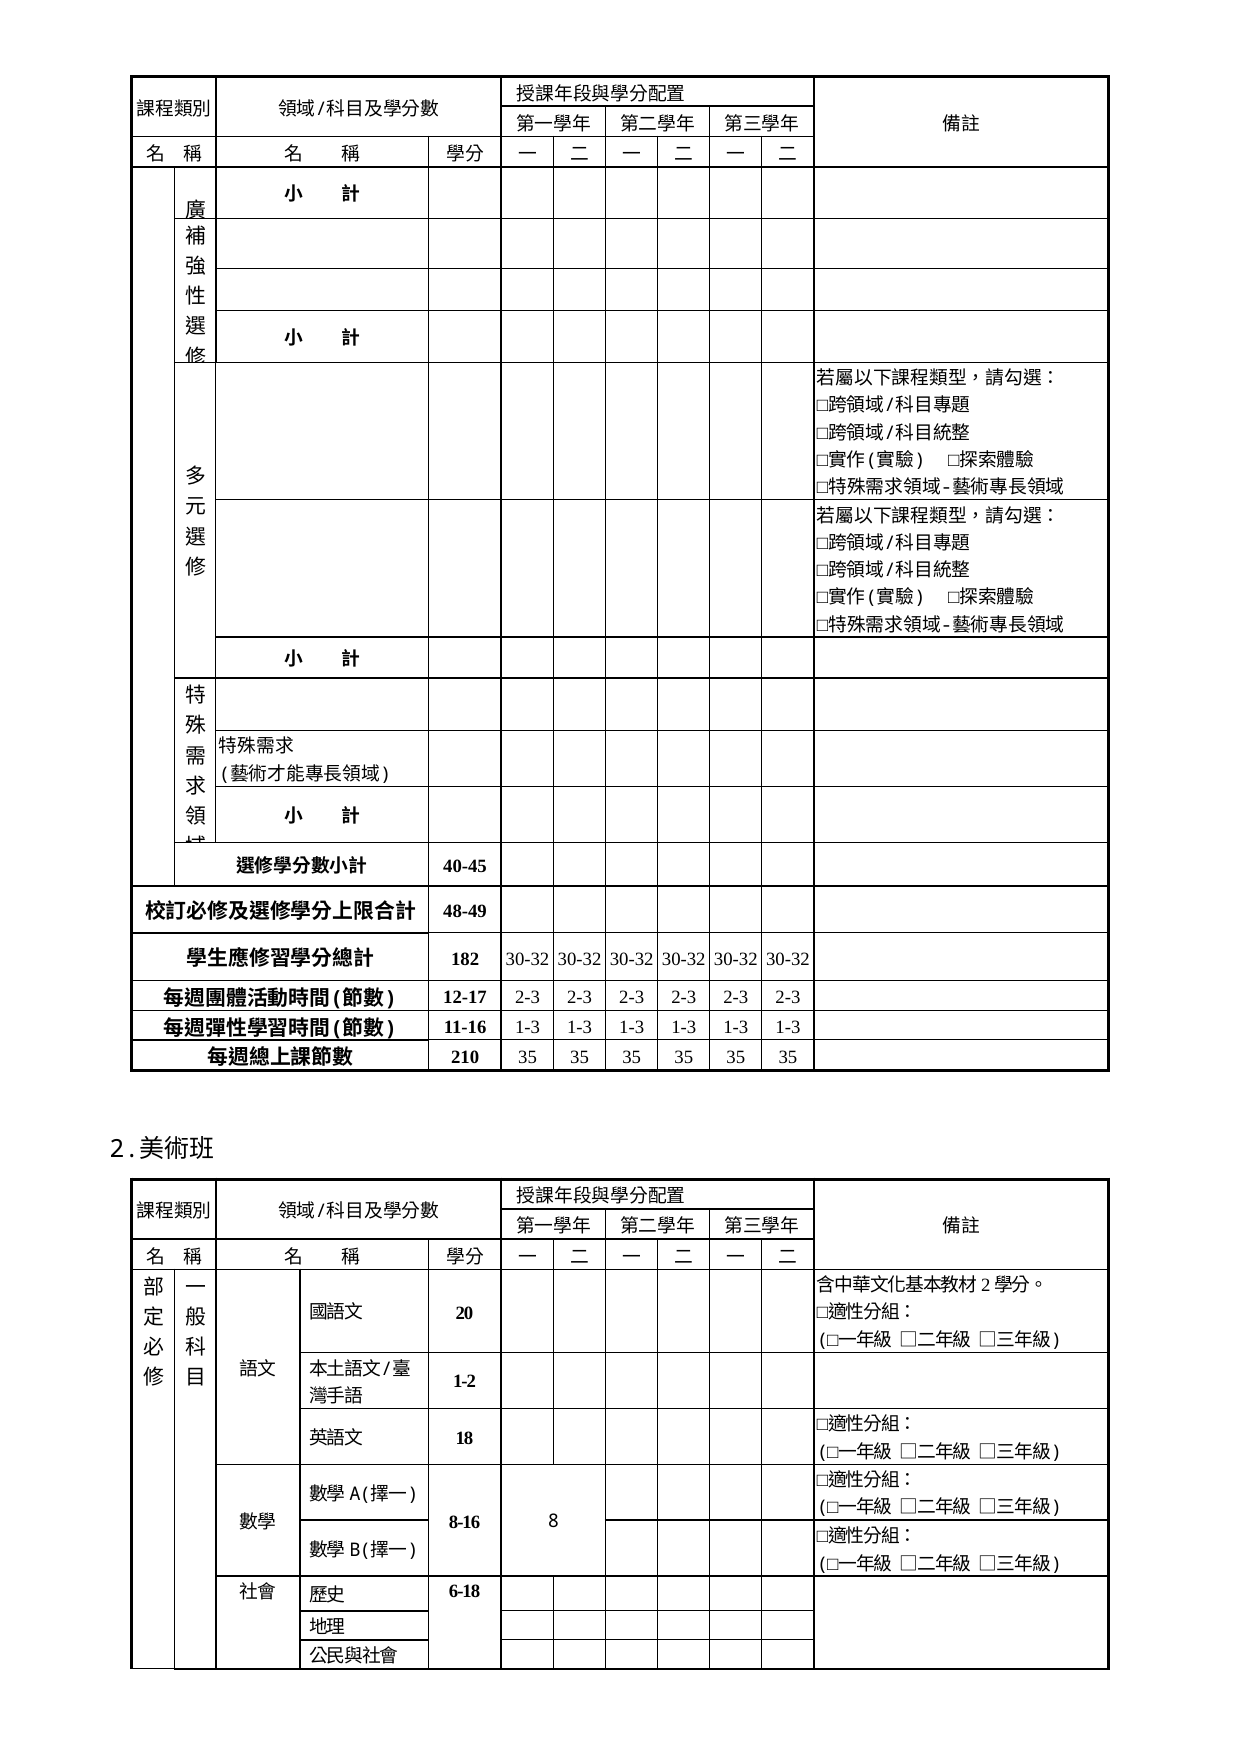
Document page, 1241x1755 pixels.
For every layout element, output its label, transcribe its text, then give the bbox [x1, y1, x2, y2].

table_cell [606, 311, 657, 361]
table_cell 含中華文化基本教材2 學分。 □適性分組： (□一年級 □二年級 □三年級) [815, 1270, 1107, 1352]
table_cell 二 [554, 1240, 605, 1268]
table_cell [554, 1353, 605, 1407]
table_cell [502, 168, 553, 217]
table_cell [606, 269, 657, 310]
table_header 領域/科目及學分數 [217, 1181, 500, 1238]
table_cell [502, 269, 553, 310]
table_cell [502, 1270, 553, 1352]
table_cell [762, 887, 813, 932]
table_cell [606, 1577, 657, 1610]
table_cell [710, 731, 761, 786]
table_cell 18 [429, 1409, 500, 1463]
table_header 備註 [815, 78, 1107, 166]
table_cell 一 [502, 137, 553, 166]
table_cell [658, 363, 709, 499]
table_cell 國語文 [301, 1270, 428, 1352]
table_cell 20 [429, 1270, 500, 1352]
table_cell [815, 679, 1107, 729]
table_cell [710, 1577, 761, 1610]
table_cell [815, 219, 1107, 268]
table_cell 學分 [429, 1240, 500, 1268]
table_cell 1-3 [606, 1011, 657, 1039]
table_cell [815, 1577, 1107, 1668]
table_cell 學生應修習學分總計 [133, 934, 428, 979]
table_cell 2-3 [606, 981, 657, 1010]
table_cell 一 [606, 137, 657, 166]
table_cell 每週團體活動時間(節數) [133, 981, 428, 1010]
table_cell 英語文 [301, 1409, 428, 1463]
table_cell [429, 638, 500, 677]
table_cell [658, 1409, 709, 1463]
table_cell 名 稱 [217, 137, 428, 166]
table_cell [710, 1270, 761, 1352]
table_cell [710, 1521, 761, 1575]
table_cell 1-3 [554, 1011, 605, 1039]
table_cell 數學B(擇一) [301, 1521, 428, 1575]
table_cell 數學A(擇一) [301, 1465, 428, 1519]
table_cell 第三學年 [710, 1210, 813, 1238]
table_cell 每週彈性學習時間(節數) [133, 1011, 428, 1039]
table_cell [658, 311, 709, 361]
table_cell [554, 843, 605, 885]
table_cell [815, 787, 1107, 842]
table_cell [710, 1611, 761, 1639]
table_cell [502, 363, 553, 499]
table_cell [502, 679, 553, 729]
table_cell 選修學分數小計 [175, 843, 428, 885]
table_cell [429, 168, 500, 217]
table_cell [710, 1409, 761, 1463]
table_cell 12-17 [429, 981, 500, 1010]
table_cell 第二學年 [606, 1210, 709, 1238]
table_cell 公民與社會 [301, 1641, 428, 1668]
table_cell [216, 363, 428, 499]
table_cell [710, 787, 761, 842]
table_cell [658, 731, 709, 786]
table_cell [658, 1577, 709, 1610]
table_cell 小 計 [216, 638, 428, 677]
table_cell [658, 1611, 709, 1639]
table_cell [554, 311, 605, 361]
table_cell [710, 638, 761, 677]
table_cell [815, 1040, 1107, 1069]
table_cell 補強性選修 [175, 219, 215, 361]
table_cell [658, 269, 709, 310]
table_cell [658, 1521, 709, 1575]
table_cell 182 [429, 933, 500, 979]
table_cell [762, 1611, 813, 1639]
table_cell [762, 1521, 813, 1575]
table_cell [658, 1270, 709, 1352]
table_cell [762, 1640, 813, 1668]
table_cell [658, 1465, 709, 1519]
table_cell [815, 731, 1107, 786]
table_cell 2-3 [658, 981, 709, 1010]
table_cell 學分 [429, 137, 500, 166]
table_cell 地理 [301, 1612, 428, 1639]
table_cell [554, 1640, 605, 1668]
table_cell [429, 363, 500, 499]
table_cell [429, 500, 500, 636]
table_cell [502, 1611, 553, 1639]
table_cell □適性分組： (□一年級 □二年級 □三年級) [815, 1465, 1107, 1519]
table_cell [658, 500, 709, 636]
table_cell [554, 1577, 605, 1610]
table_cell 小 計 [216, 787, 428, 842]
table_cell [762, 1577, 813, 1610]
table_cell [762, 787, 813, 842]
table_cell [502, 731, 553, 786]
table_cell [554, 500, 605, 636]
table_cell 第一學年 [502, 107, 605, 136]
table_cell 1-2 [429, 1353, 500, 1407]
table_cell [502, 311, 553, 361]
table_cell [762, 843, 813, 885]
table_cell [554, 168, 605, 217]
table_cell 35 [554, 1040, 605, 1069]
table_cell [762, 1465, 813, 1519]
table_cell [762, 311, 813, 361]
table_cell [762, 168, 813, 217]
table_cell [554, 638, 605, 677]
table_cell [815, 311, 1107, 361]
table_cell 若屬以下課程類型，請勾選： □跨領域/科目專題 □跨領域/科目統整 □實作(實驗) □探索體驗 □特殊需求領域-藝術專長領域 [815, 500, 1107, 636]
table_cell [762, 731, 813, 786]
table_cell [554, 1611, 605, 1639]
table_cell 二 [658, 137, 709, 166]
table_cell [554, 219, 605, 268]
table_cell [658, 219, 709, 268]
table_cell [554, 1270, 605, 1352]
table_cell 名 稱 [133, 1240, 215, 1268]
table_cell 第一學年 [502, 1210, 605, 1238]
table_cell [815, 843, 1107, 885]
table_cell [502, 1640, 553, 1668]
table_cell [710, 500, 761, 636]
table_cell 一 [710, 1240, 761, 1268]
table_header 課程類別 [133, 78, 215, 136]
table_cell 6-18 [429, 1577, 500, 1668]
table_cell [658, 787, 709, 842]
table_cell 2-3 [710, 981, 761, 1010]
table_cell 二 [762, 1240, 813, 1268]
table_cell [658, 1640, 709, 1668]
table_cell 35 [606, 1040, 657, 1069]
table_cell [762, 219, 813, 268]
text 2.美術班 [109, 1129, 1181, 1165]
table_cell 加深加廣選修 [175, 168, 215, 217]
table_cell 數學 [217, 1465, 299, 1575]
table_cell [710, 887, 761, 932]
table_cell 30-32 [658, 933, 709, 979]
table_cell 每週總上課節數 [133, 1041, 428, 1069]
table_cell 30-32 [710, 933, 761, 979]
table_cell [606, 638, 657, 677]
table_cell □適性分組： (□一年級 □二年級 □三年級) [815, 1521, 1107, 1575]
table_cell 小 計 [217, 311, 428, 361]
table_cell 第二學年 [606, 107, 709, 136]
table_cell 名 稱 [133, 137, 215, 166]
table_cell 特殊需求領域 [175, 679, 215, 842]
table_cell [762, 638, 813, 677]
table_cell [502, 1409, 553, 1463]
table_cell 1-3 [762, 1011, 813, 1039]
table_cell 2-3 [762, 981, 813, 1010]
table_cell 小 計 [217, 168, 428, 217]
table_cell [502, 219, 553, 268]
table_cell [429, 679, 500, 729]
table_cell [710, 219, 761, 268]
table_cell 35 [710, 1040, 761, 1069]
table_cell 1-3 [658, 1011, 709, 1039]
table_cell 30-32 [606, 933, 657, 979]
table_cell 8 [502, 1465, 605, 1575]
table_cell 2-3 [554, 981, 605, 1010]
table_cell 30-32 [554, 933, 605, 979]
table_cell 第三學年 [710, 107, 813, 136]
table_header 領域/科目及學分數 [217, 78, 500, 136]
table_header 課程類別 [133, 1181, 215, 1238]
table_cell [710, 1353, 761, 1407]
table_cell [606, 1353, 657, 1407]
table_cell [658, 638, 709, 677]
table_cell 1-3 [502, 1011, 553, 1039]
table_cell 語文 [217, 1270, 299, 1463]
table_cell 二 [658, 1240, 709, 1268]
table_cell [815, 269, 1107, 310]
table_cell [658, 887, 709, 932]
table_cell [502, 843, 553, 885]
table_header 授課年段與學分配置 [502, 1181, 813, 1208]
table_cell [710, 1640, 761, 1668]
table_cell [658, 1353, 709, 1407]
table_cell 40-45 [429, 843, 500, 885]
table_cell 2-3 [502, 981, 553, 1010]
table_cell [133, 168, 174, 885]
table_cell [554, 787, 605, 842]
table_cell 35 [502, 1040, 553, 1069]
table_cell □適性分組： (□一年級 □二年級 □三年級) [815, 1409, 1107, 1463]
table_cell [606, 1611, 657, 1639]
table_cell 二 [762, 137, 813, 166]
table_cell [502, 638, 553, 677]
table_cell 35 [658, 1040, 709, 1069]
table_cell 8-16 [429, 1465, 500, 1575]
table_cell [710, 679, 761, 729]
table_cell [429, 787, 500, 842]
table_cell [554, 1409, 605, 1463]
table_cell [216, 679, 428, 729]
table_cell [606, 363, 657, 499]
table_cell [606, 1465, 657, 1519]
table_cell [217, 269, 428, 310]
table_cell [762, 500, 813, 636]
table_cell [606, 843, 657, 885]
table_cell [429, 731, 500, 786]
table_cell [554, 269, 605, 310]
table_cell [554, 887, 605, 932]
table_cell [606, 168, 657, 217]
table_cell 社會 [217, 1577, 299, 1668]
table_cell 一 [606, 1240, 657, 1268]
table_cell [658, 843, 709, 885]
table_cell [502, 1353, 553, 1407]
table_cell [762, 363, 813, 499]
table_cell [710, 363, 761, 499]
table_cell [606, 1640, 657, 1668]
table_cell [815, 1353, 1107, 1407]
table_cell [815, 887, 1107, 932]
table_cell 11-16 [429, 1011, 500, 1039]
table_cell [606, 500, 657, 636]
table_cell [606, 1409, 657, 1463]
table_cell 1-3 [710, 1011, 761, 1039]
table_cell [815, 933, 1107, 979]
table_cell [554, 679, 605, 729]
table_cell [762, 1270, 813, 1352]
table_cell 若屬以下課程類型，請勾選： □跨領域/科目專題 □跨領域/科目統整 □實作(實驗) □探索體驗 □特殊需求領域-藝術專長領域 [815, 363, 1107, 499]
table_cell [815, 1011, 1107, 1039]
table_cell [762, 269, 813, 310]
table_cell [606, 1521, 657, 1575]
table_cell [815, 168, 1107, 217]
table_cell [502, 1577, 553, 1610]
table_cell [762, 1409, 813, 1463]
table_cell 多元選修 [175, 363, 215, 677]
table_cell [815, 981, 1107, 1010]
table_cell 本土語文/臺灣手語 [301, 1353, 428, 1407]
table_cell [429, 269, 500, 310]
table_cell 二 [554, 137, 605, 166]
table_cell [502, 500, 553, 636]
table_cell [554, 731, 605, 786]
table_header 授課年段與學分配置 [502, 78, 813, 105]
table_cell 210 [429, 1040, 500, 1069]
table_cell [606, 887, 657, 932]
table_cell [554, 363, 605, 499]
table_cell [710, 843, 761, 885]
table_cell 35 [762, 1040, 813, 1069]
table_cell [606, 731, 657, 786]
table_cell [710, 168, 761, 217]
table_cell [710, 1465, 761, 1519]
table_cell 名 稱 [217, 1240, 428, 1268]
table_cell [710, 269, 761, 310]
table_cell [658, 679, 709, 729]
table_cell 校訂必修及選修學分上限合計 [133, 887, 428, 932]
table_cell [606, 679, 657, 729]
table_cell [815, 638, 1107, 677]
table_cell 30-32 [762, 933, 813, 979]
table_cell 48-49 [429, 887, 500, 932]
table_cell 部定必修 [133, 1270, 174, 1668]
table_cell [216, 500, 428, 636]
table_cell [217, 219, 428, 268]
table_cell [606, 1270, 657, 1352]
table_cell 一 [502, 1240, 553, 1268]
table_cell [502, 787, 553, 842]
table_cell [429, 311, 500, 361]
table_cell [710, 311, 761, 361]
table_cell [606, 787, 657, 842]
table_cell 特殊需求 (藝術才能專長領域) [216, 731, 428, 786]
table_cell [762, 679, 813, 729]
table_cell 歷史 [301, 1577, 428, 1610]
table_header 備註 [815, 1181, 1107, 1268]
table_cell [429, 219, 500, 268]
table_cell [502, 887, 553, 932]
table_cell [762, 1353, 813, 1407]
table_cell 一 [710, 137, 761, 166]
table_cell 一般科目 [175, 1270, 215, 1668]
table_cell [658, 168, 709, 217]
table_cell [606, 219, 657, 268]
table_cell 30-32 [502, 933, 553, 979]
